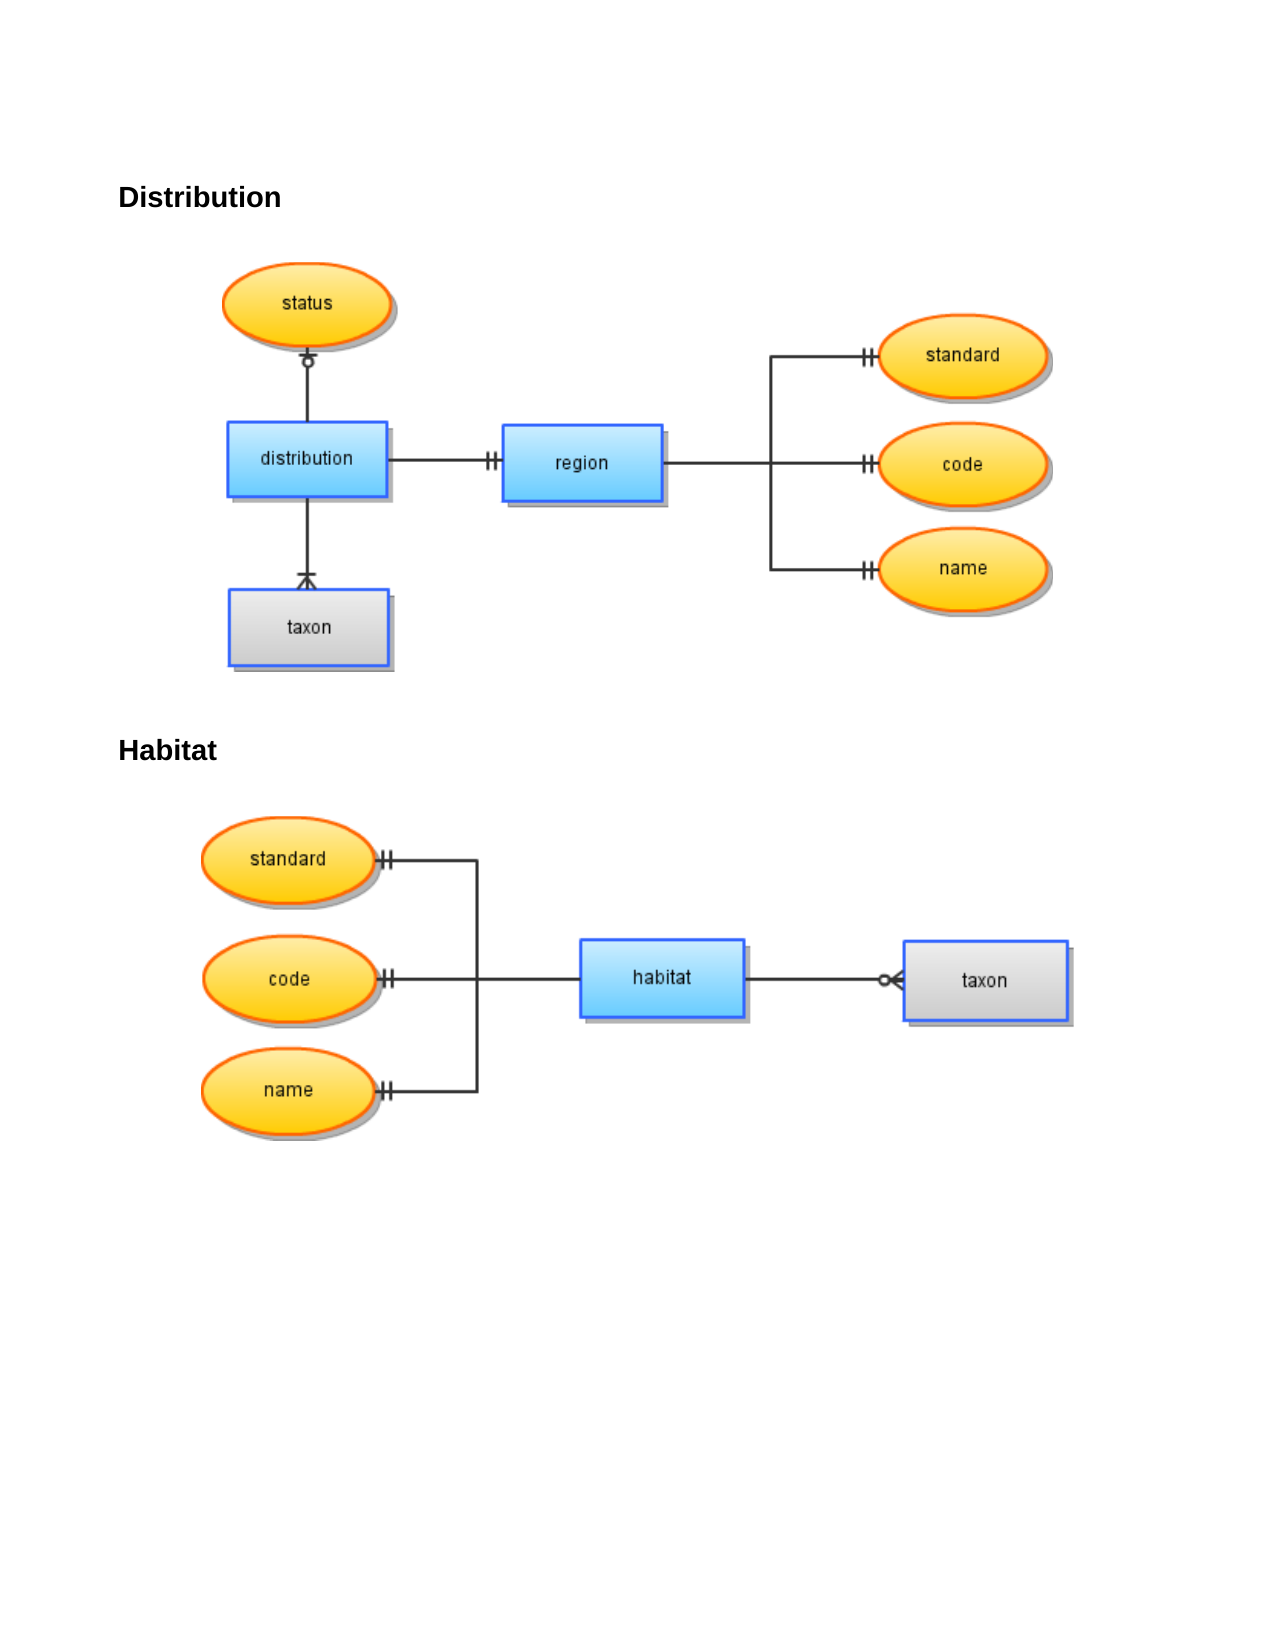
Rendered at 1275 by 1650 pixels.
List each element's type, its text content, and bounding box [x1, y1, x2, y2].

picture [201, 816, 1074, 1141]
subtitle Distribution [118, 179, 1157, 213]
subtitle Habitat [118, 733, 1157, 767]
picture [222, 262, 1053, 672]
